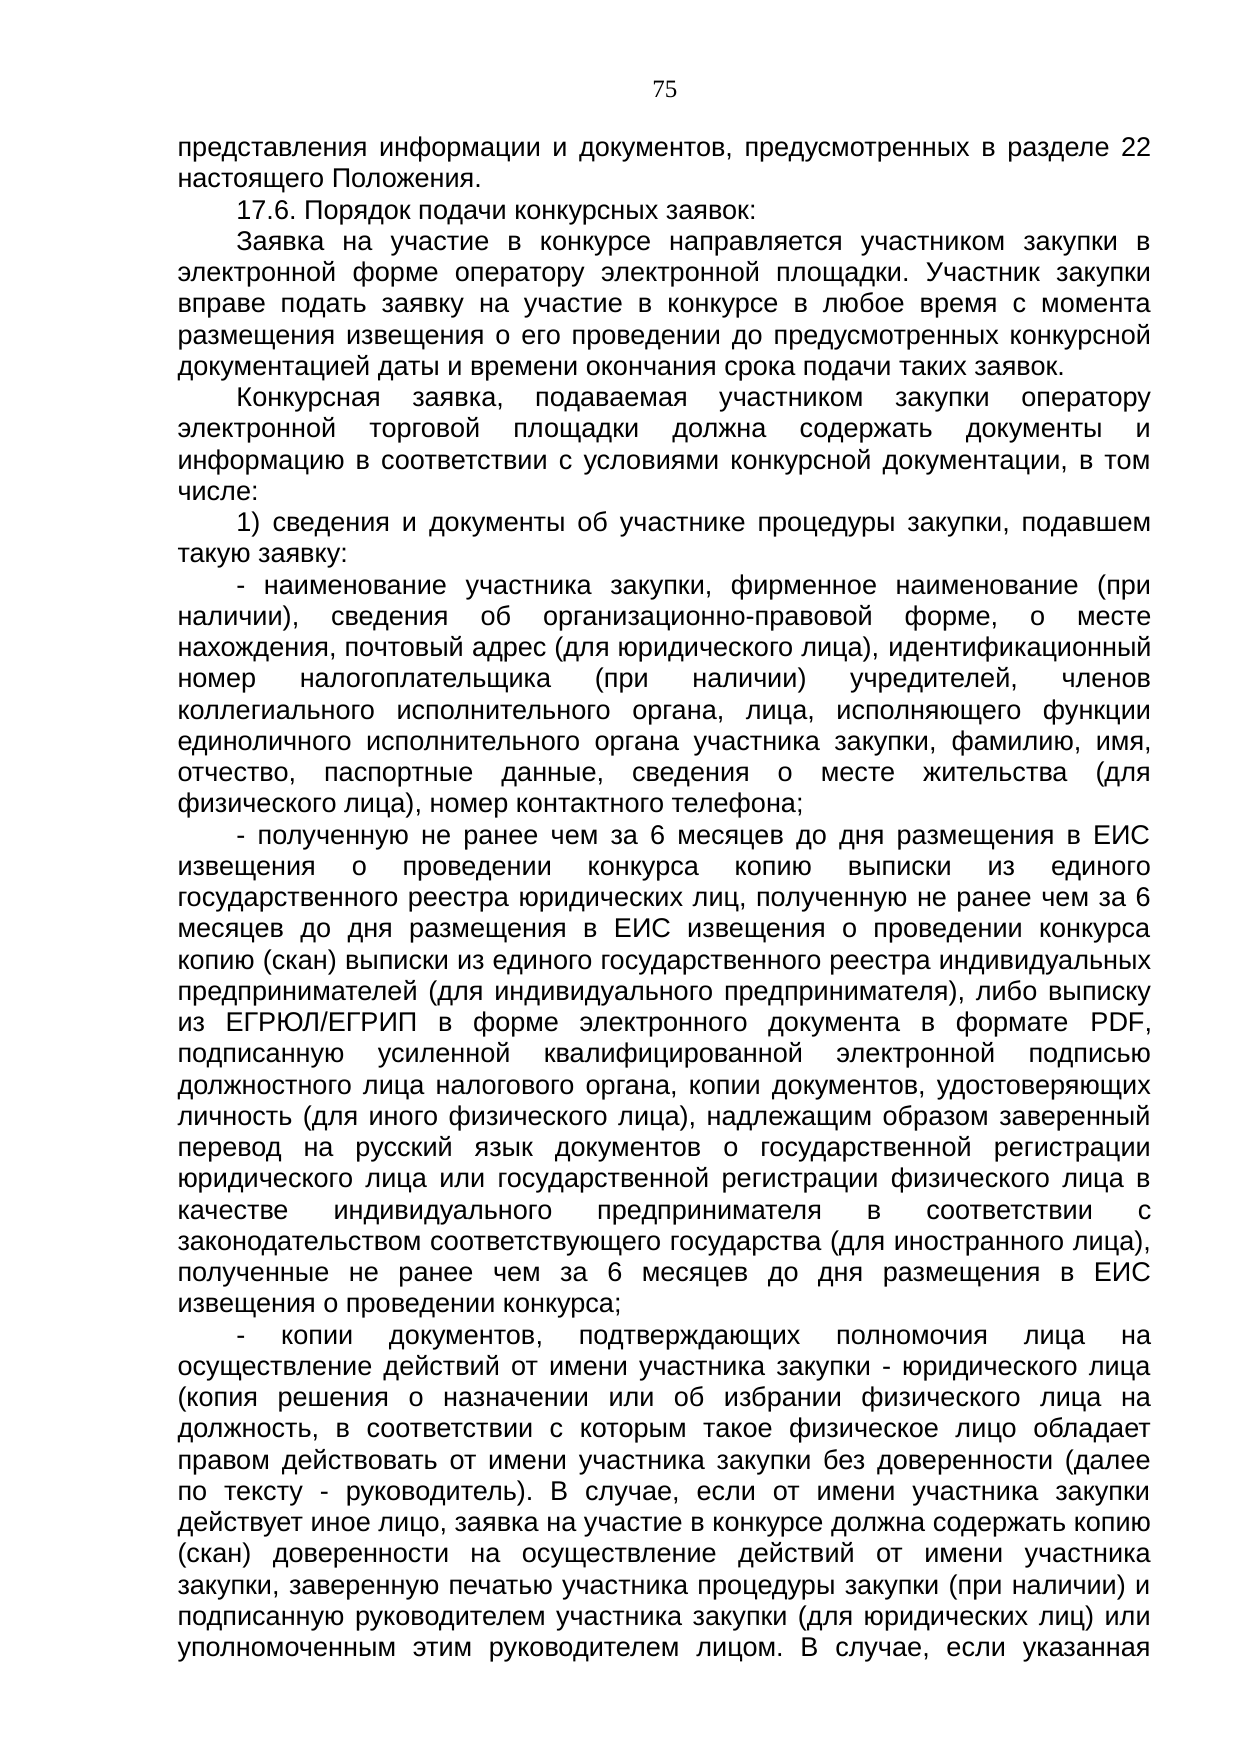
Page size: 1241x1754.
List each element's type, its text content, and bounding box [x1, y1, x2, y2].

text Заявка на участие в конкурсе направляется участником закупки в электронной форме оператору электронной площадки. Участник закупки вправе подать заявку на участие в конкурсе в любое время с момента размещения извещения о его проведении до предусмотренных конкурсной документацией даты и времени окончания срока подачи таких заявок. [177, 225, 1152, 381]
text - копии документов, подтверждающих полномочия лица на осуществление действий от имени участника закупки - юридического лица (копия решения о назначении или об избрании физического лица на должность, в соответствии с которым такое физическое лицо обладает правом действовать от имени участника закупки без доверенности (далее по тексту - руководитель). В случае, если от имени участника закупки действует иное лицо, заявка на участие в конкурсе должна содержать копию (скан) доверенности на осуществление действий от имени участника закупки, заверенную печатью участника процедуры закупки (при наличии) и подписанную руководителем участника закупки (для юридических лиц) или уполномоченным этим руководителем лицом. В случае, если указанная [177, 1319, 1152, 1662]
text 1) сведения и документы об участнике процедуры закупки, подавшем такую заявку: [177, 506, 1152, 569]
text - полученную не ранее чем за 6 месяцев до дня размещения в ЕИС извещения о проведении конкурса копию выписки из единого государственного реестра юридических лиц, полученную не ранее чем за 6 месяцев до дня размещения в ЕИС извещения о проведении конкурса копию (скан) выписки из единого государственного реестра индивидуальных предпринимателей (для индивидуального предпринимателя), либо выписку из ЕГРЮЛ/ЕГРИП в форме электронного документа в формате PDF, подписанную усиленной квалифицированной электронной подписью должностного лица налогового органа, копии документов, удостоверяющих личность (для иного физического лица), надлежащим образом заверенный перевод на русский язык документов о государственной регистрации юридического лица или государственной регистрации физического лица в качестве индивидуального предпринимателя в соответствии с законодательством соответствующего государства (для иностранного лица), полученные не ранее чем за 6 месяцев до дня размещения в ЕИС извещения о проведении конкурса; [177, 819, 1152, 1319]
text представления информации и документов, предусмотренных в разделе 22 настоящего Положения. [177, 131, 1152, 194]
text - наименование участника закупки, фирменное наименование (при наличии), сведения об организационно-правовой форме, о месте нахождения, почтовый адрес (для юридического лица), идентификационный номер налогоплательщика (при наличии) учредителей, членов коллегиального исполнительного органа, лица, исполняющего функции единоличного исполнительного органа участника закупки, фамилию, имя, отчество, паспортные данные, сведения о месте жительства (для физического лица), номер контактного телефона; [177, 569, 1152, 819]
text Конкурсная заявка, подаваемая участником закупки оператору электронной торговой площадки должна содержать документы и информацию в соответствии с условиями конкурсной документации, в том числе: [177, 381, 1152, 506]
text 17.6. Порядок подачи конкурсных заявок: [177, 194, 1152, 225]
